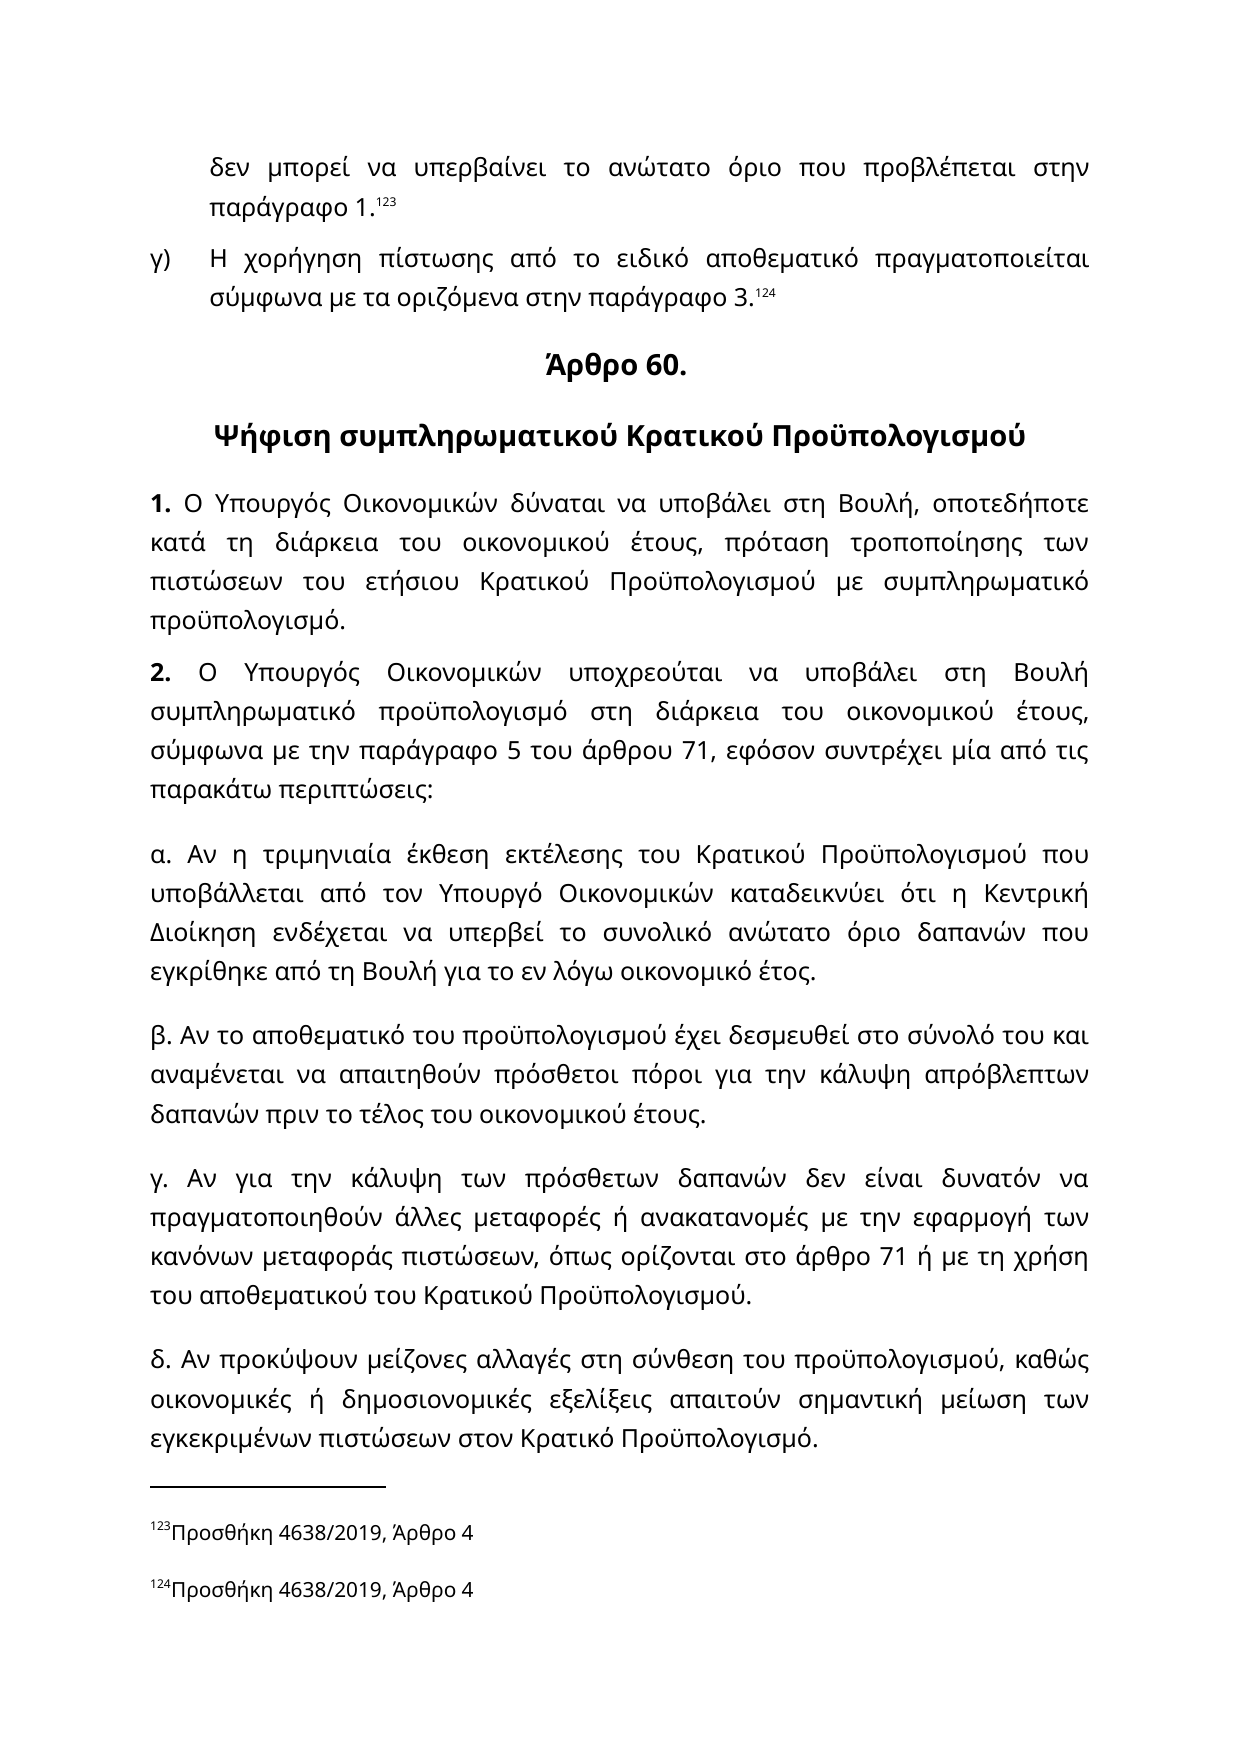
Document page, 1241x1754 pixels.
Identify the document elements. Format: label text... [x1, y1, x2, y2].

text 2. Ο Υπουργός Οικονομικών υποχρεούται να υποβάλει στη Βουλή συμπληρωματικό προϋπολογισμό στη διάρκεια του οικονομικού έτους, σύμφωνα με την παράγραφο 5 του άρθρου 71, εφόσον συντρέχει μία από τις παρακάτω περιπτώσεις: [150, 654, 1090, 806]
list δεν μπορεί να υπερβαίνει το ανώτατο όριο που προβλέπεται στην παράγραφο 1. [150, 150, 1090, 223]
text 1. Ο Υπουργός Οικονομικών δύναται να υποβάλει στη Βουλή, οποτεδήποτε κατά τη διάρκεια του οικονομικού έτους, πρόταση τροποποίησης των πιστώσεων του ετήσιου Κρατικού Προϋπολογισμού με συμπληρωματικό προϋπολογισμό. [150, 485, 1090, 637]
text δ. Αν προκύψουν μείζονες αλλαγές στη σύνθεση του προϋπολογισμού, καθώς οικονομικές ή δημοσιονομικές εξελίξεις απαιτούν σημαντική μείωση των εγκεκριμένων πιστώσεων στον Κρατικό Προϋπολογισμό. [150, 1342, 1090, 1454]
text α. Αν η τριμηνιαία έκθεση εκτέλεσης του Κρατικού Προϋπολογισμού που υποβάλλεται από τον Υπουργό Οικονομικών καταδεικνύει ότι η Κεντρική Διοίκηση ενδέχεται να υπερβεί το συνολικό ανώτατο όριο δαπανών που εγκρίθηκε από τη Βουλή για το εν λόγω οικονομικό έτος. [150, 836, 1090, 988]
list γ) Η χορήγηση πίστωσης από το ειδικό αποθεματικό πραγματοποιείται σύμφωνα με τα οριζόμενα στην παράγραφο 3. [150, 241, 1090, 314]
text γ. Αν για την κάλυψη των πρόσθετων δαπανών δεν είναι δυνατόν να πραγματοποιηθούν άλλες μεταφορές ή ανακατανομές με την εφαρμογή των κανόνων μεταφοράς πιστώσεων, όπως ορίζονται στο άρθρο 71 ή με τη χρήση του αποθεματικού του Κρατικού Προϋπολογισμού. [150, 1160, 1090, 1312]
subtitle Άρθρο 60. [150, 344, 1090, 384]
text β. Αν το αποθεματικό του προϋπολογισμού έχει δεσμευθεί στο σύνολό του και αναμένεται να απαιτηθούν πρόσθετοι πόροι για την κάλυψη απρόβλεπτων δαπανών πριν το τέλος του οικονομικού έτους. [150, 1018, 1090, 1130]
text Προσθήκη 4638/2019, Άρθρο 4 [150, 1518, 1090, 1546]
text Προσθήκη 4638/2019, Άρθρο 4 [150, 1576, 1090, 1604]
subtitle Ψήφιση συμπληρωματικού Κρατικού Προϋπολογισμού [150, 415, 1090, 454]
